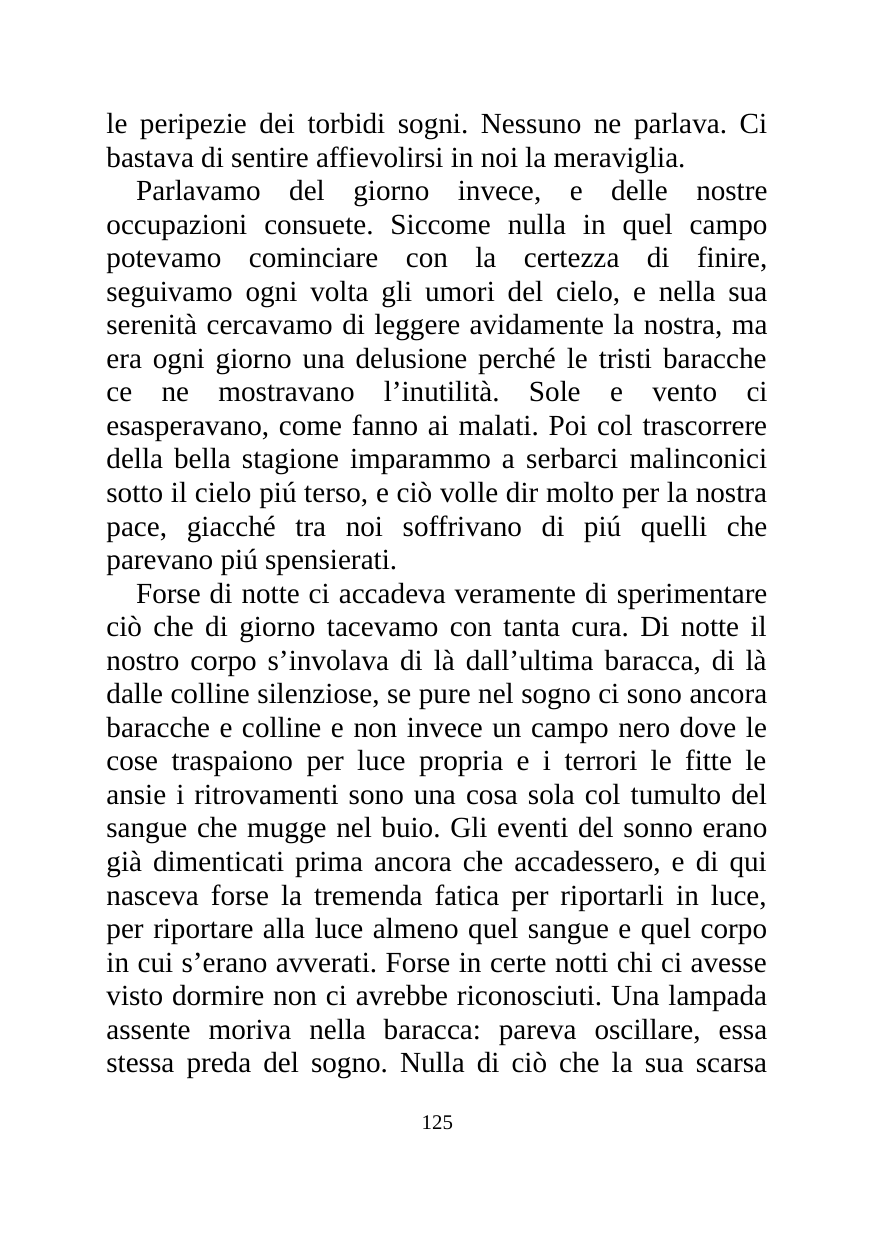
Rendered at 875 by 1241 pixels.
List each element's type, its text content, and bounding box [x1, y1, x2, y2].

text Parlavamo del giorno invece, e delle nostre occupazioni consuete. Siccome nulla in quel campo potevamo cominciare con la certezza di finire, seguivamo ogni volta gli umori del cielo, e nella sua serenità cercavamo di leggere avidamente la nostra, ma era ogni giorno una delusione perché le tristi baracche ce ne mostravano l’inutilità. Sole e vento ci esasperavano, come fanno ai malati. Poi col trascorrere della bella stagione imparammo a serbarci malinconici sotto il cielo piú terso, e ciò volle dir molto per la nostra pace, giacché tra noi soffrivano di piú quelli che parevano piú spensierati. [106, 173, 768, 576]
text le peripezie dei torbidi sogni. Nessuno ne parlava. Ci bastava di sentire affievolirsi in noi la meraviglia. [106, 106, 768, 173]
text Forse di notte ci accadeva veramente di sperimentare ciò che di giorno tacevamo con tanta cura. Di notte il nostro corpo s’involava di là dall’ultima baracca, di là dalle colline silenziose, se pure nel sogno ci sono ancora baracche e colline e non invece un campo nero dove le cose traspaiono per luce propria e i terrori le fitte le ansie i ritrovamenti sono una cosa sola col tumulto del sangue che mugge nel buio. Gli eventi del sonno erano già dimenticati prima ancora che accadessero, e di qui nasceva forse la tremenda fatica per riportarli in luce, per riportare alla luce almeno quel sangue e quel corpo in cui s’erano avverati. Forse in certe notti chi ci avesse visto dormire non ci avrebbe riconosciuti. Una lampada assente moriva nella baracca: pareva oscillare, essa stessa preda del sogno. Nulla di ciò che la sua scarsa [106, 576, 768, 1079]
